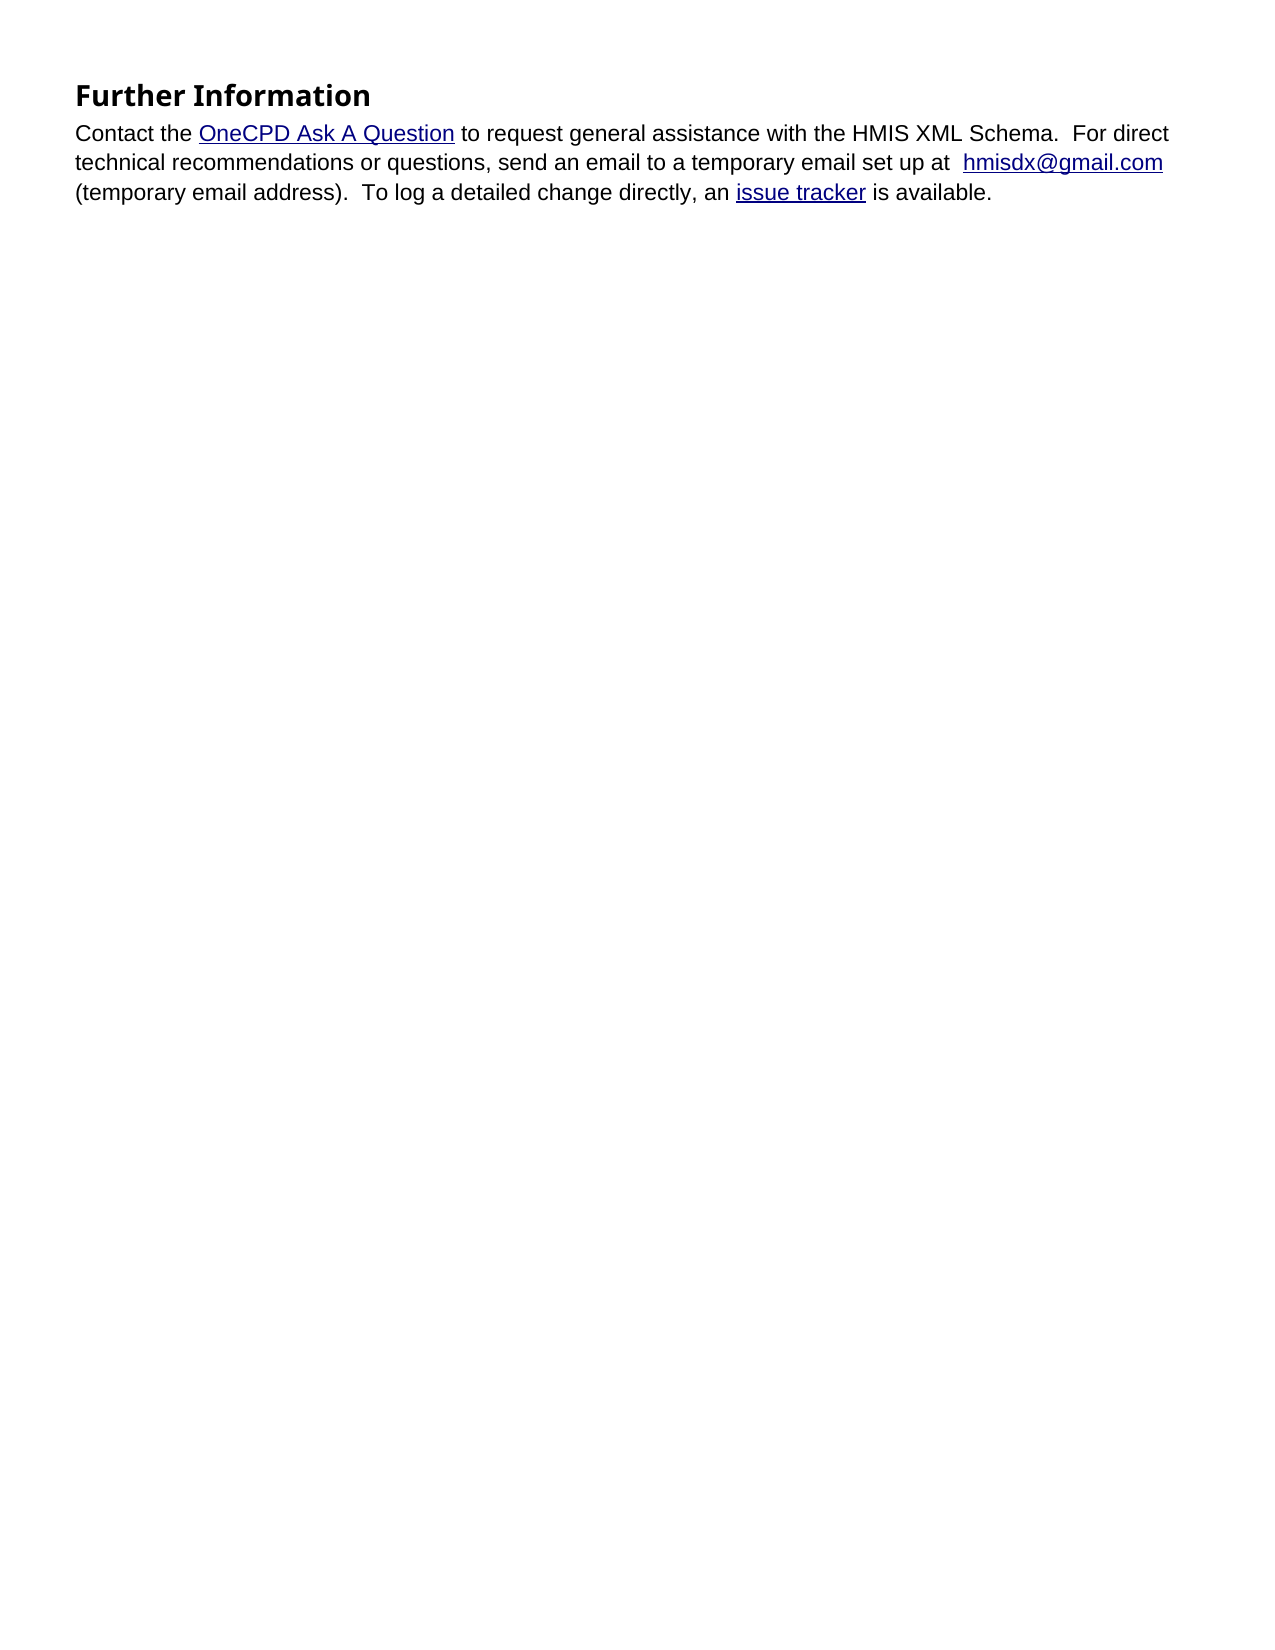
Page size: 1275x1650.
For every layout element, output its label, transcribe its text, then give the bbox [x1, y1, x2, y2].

text Contact the OneCPD Ask A Question to request general assistance with the HMIS XML Schema. For direct technical recommendations or questions, send an email to a temporary email set up at hmisdx@gmail.com (temporary email address). To log a detailed change directly, an issue tracker is available. [75, 121, 1200, 205]
subtitle Further Information [75, 75, 1200, 115]
